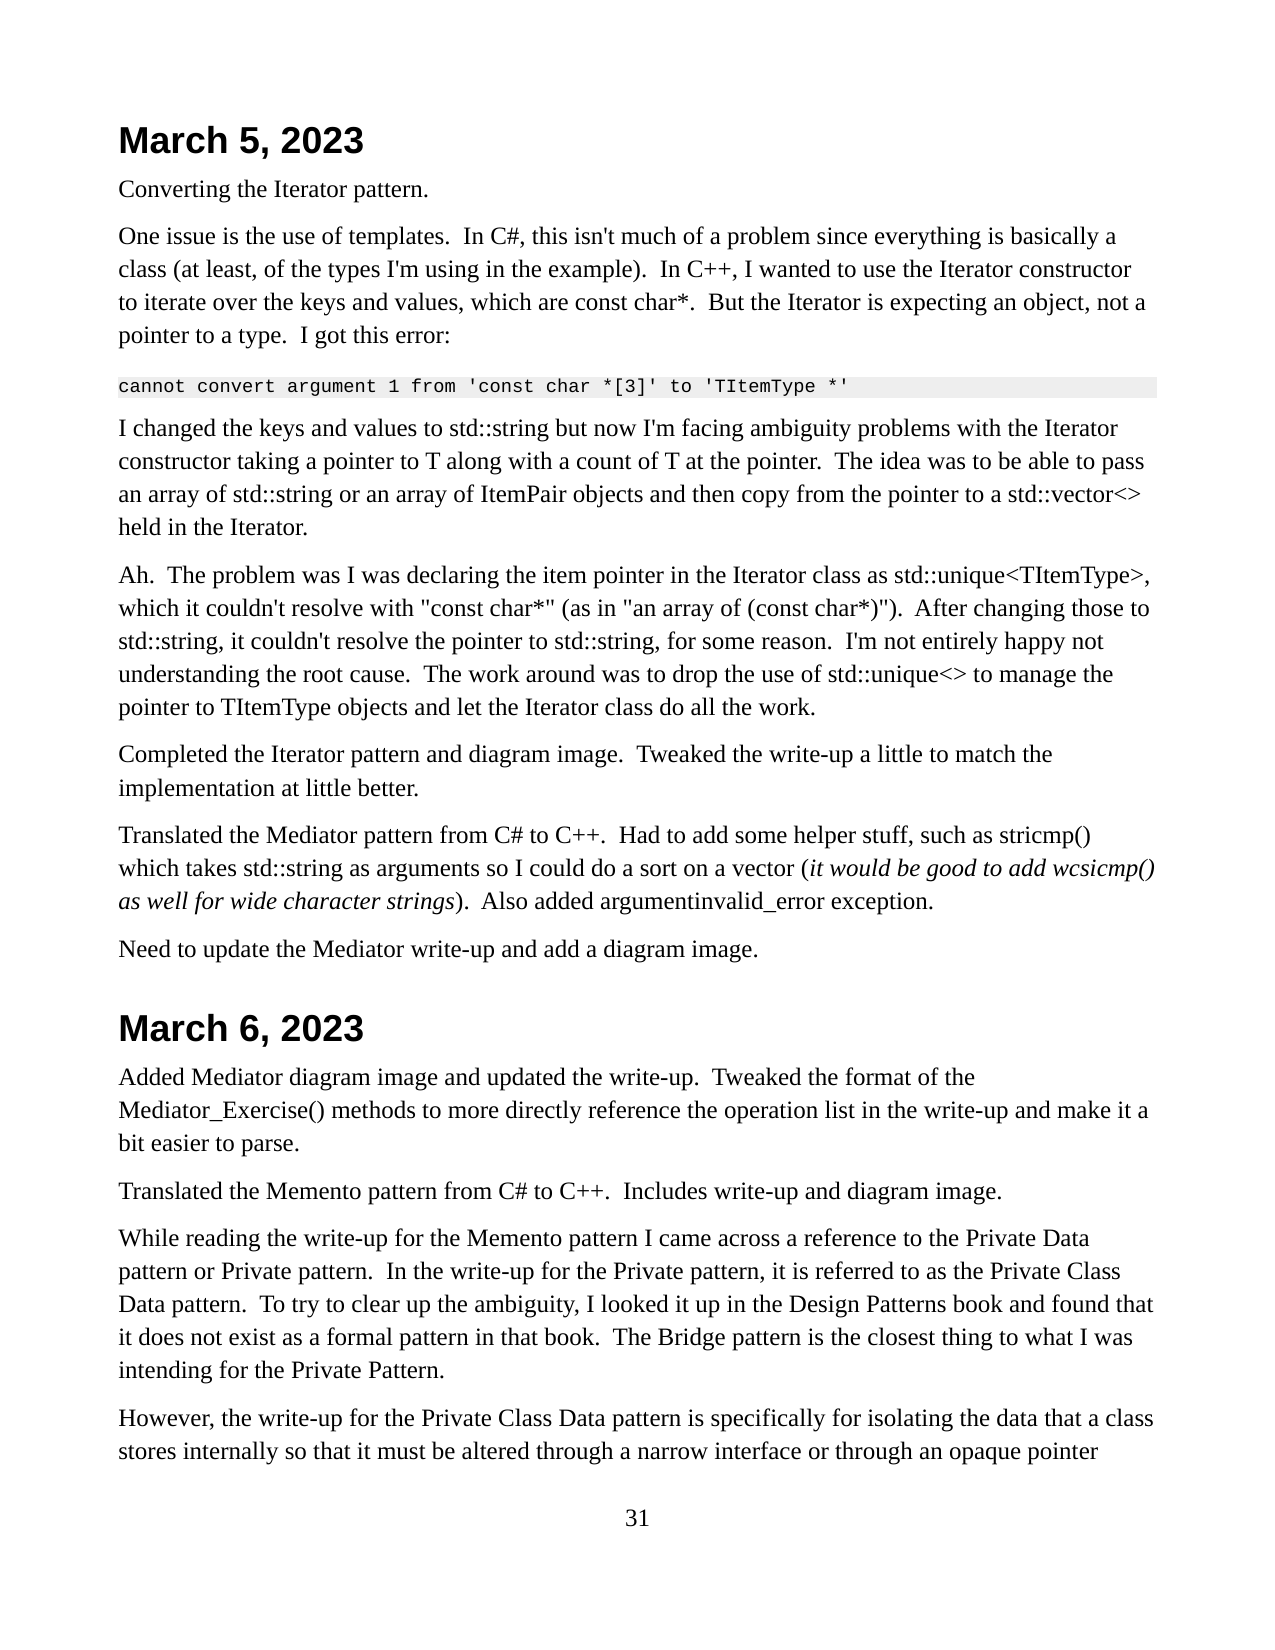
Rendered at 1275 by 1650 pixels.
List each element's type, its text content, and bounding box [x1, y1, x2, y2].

text cannot convert argument 1 from 'const char *[3]' to 'TItemType *' [118, 377, 1157, 398]
subtitle March 6, 2023 [118, 1006, 1157, 1049]
text Translated the Mediator pattern from C# to C++. Had to add some helper stuff, such as stricmp() which takes std::string as arguments so I could do a sort on a vector (it would be good to add wcsicmp() as well for wide character strings). Also added argumentinvalid_error exception. [118, 820, 1157, 915]
text Added Mediator diagram image and updated the write-up. Tweaked the format of the Mediator_Exercise() methods to more directly reference the operation list in the write-up and make it a bit easier to parse. [118, 1062, 1157, 1157]
text Need to update the Mediator write-up and add a diagram image. [118, 934, 1157, 963]
subtitle March 5, 2023 [118, 118, 1157, 161]
text Completed the Iterator pattern and diagram image. Tweaked the write-up a little to match the implementation at little better. [118, 739, 1157, 801]
text One issue is the use of templates. In C#, this isn't much of a problem since everything is basically a class (at least, of the types I'm using in the example). In C++, I wanted to use the Iterator constructor to iterate over the keys and values, which are const char*. But the Iterator is expecting an object, not a pointer to a type. I got this error: [118, 221, 1157, 349]
text Ah. The problem was I was declaring the item pointer in the Iterator class as std::unique<TItemType>, which it couldn't resolve with "const char*" (as in "an array of (const char*)"). After changing those to std::string, it couldn't resolve the pointer to std::string, for some reason. I'm not entirely happy not understanding the root cause. The work around was to drop the use of std::unique<> to manage the pointer to TItemType objects and let the Iterator class do all the work. [118, 560, 1157, 721]
text Translated the Memento pattern from C# to C++. Includes write-up and diagram image. [118, 1176, 1157, 1204]
text However, the write-up for the Private Class Data pattern is specifically for isolating the data that a class stores internally so that it must be altered through a narrow interface or through an opaque pointer [118, 1403, 1157, 1465]
text Converting the Iterator pattern. [118, 174, 1157, 202]
text While reading the write-up for the Memento pattern I came across a reference to the Private Data pattern or Private pattern. In the write-up for the Private pattern, it is referred to as the Private Class Data pattern. To try to clear up the ambiguity, I looked it up in the Design Patterns book and found that it does not exist as a formal pattern in that book. The Bridge pattern is the closest thing to what I was intending for the Private Pattern. [118, 1223, 1157, 1384]
text I changed the keys and values to std::string but now I'm facing ambiguity problems with the Iterator constructor taking a pointer to T along with a count of T at the pointer. The idea was to be able to pass an array of std::string or an array of ItemPair objects and then copy from the pointer to a std::vector<> held in the Iterator. [118, 413, 1157, 541]
